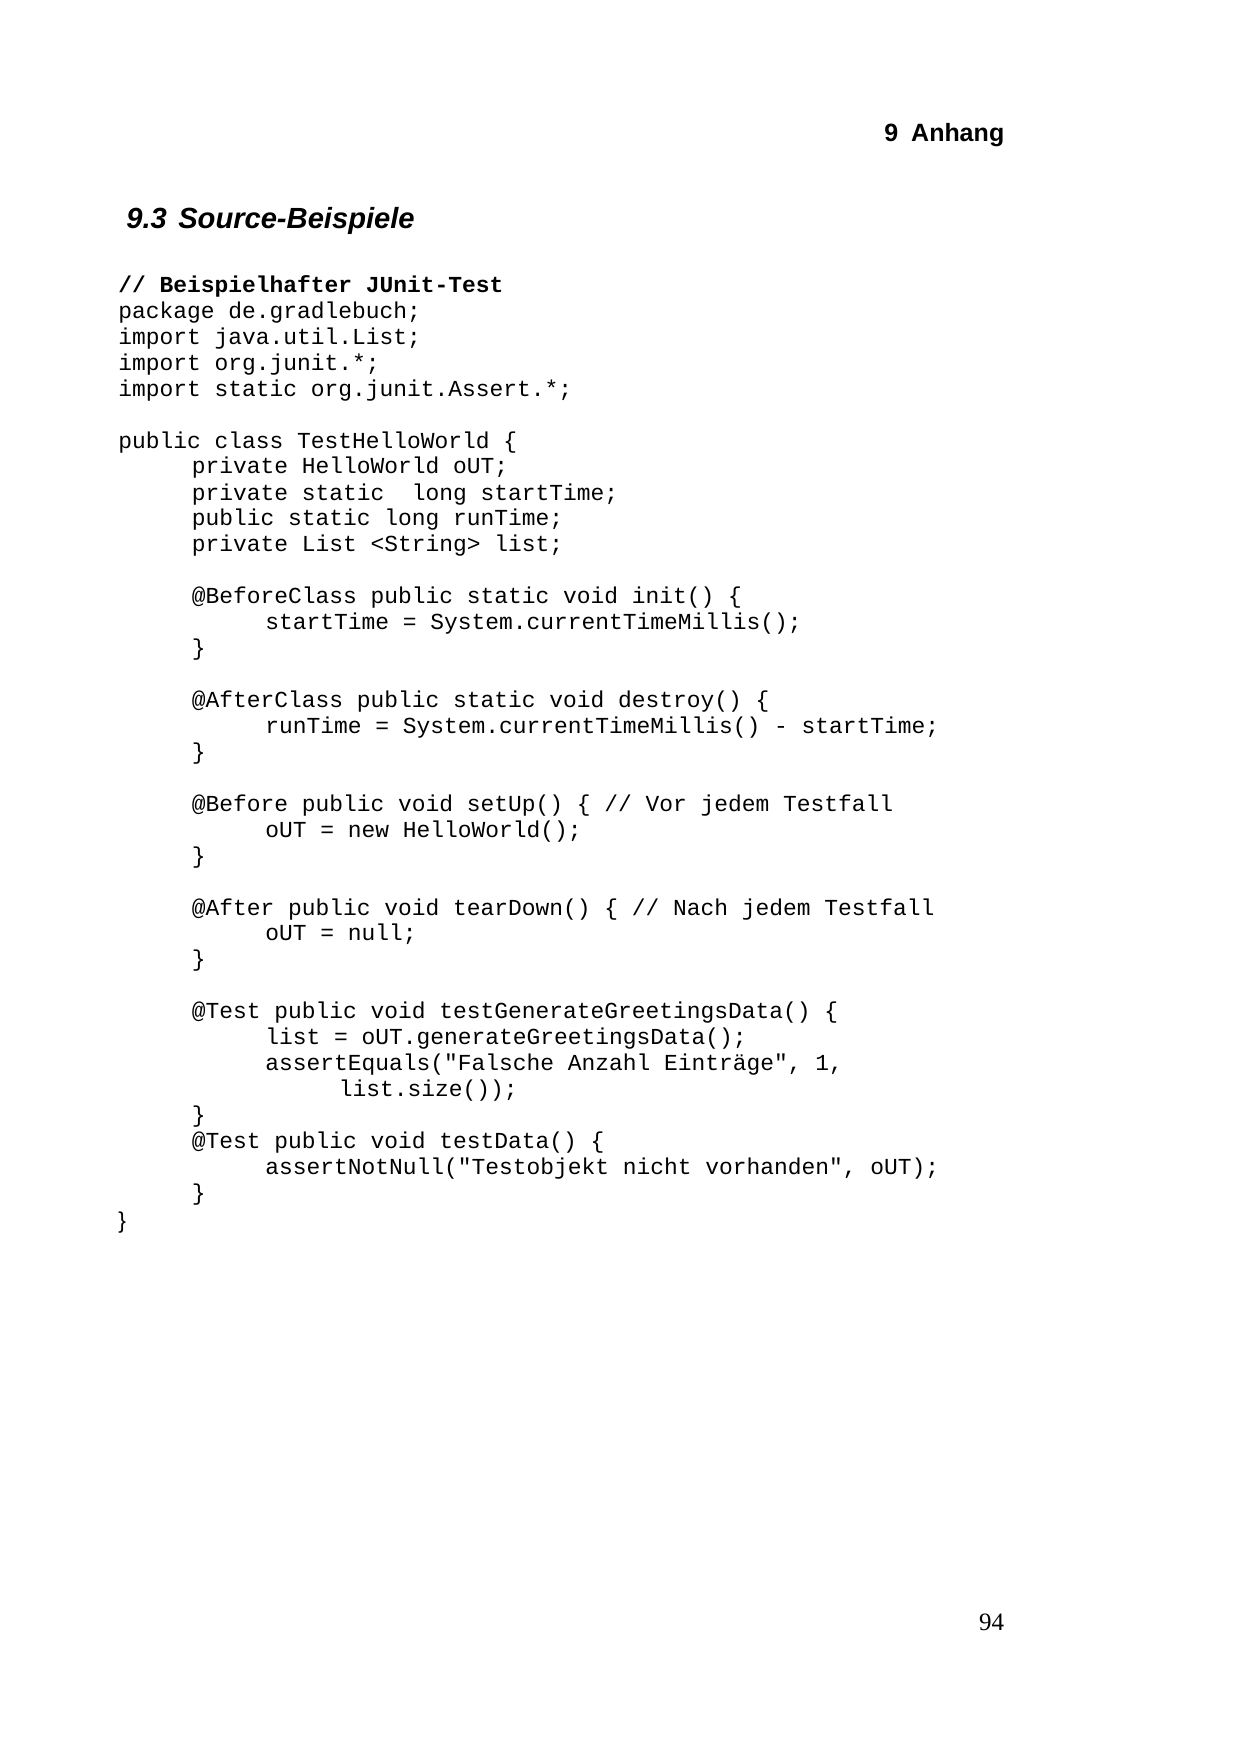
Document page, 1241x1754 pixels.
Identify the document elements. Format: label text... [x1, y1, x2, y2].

text assertNotNull("Testobjekt nicht vorhanden", oUT); [118, 1155, 1004, 1181]
text @BeforeClass public static void init() { [118, 584, 1004, 611]
text } [118, 740, 1004, 766]
text oUT = new HelloWorld(); [118, 818, 1004, 844]
text oUT = null; [118, 922, 1004, 948]
text public class TestHelloWorld { [118, 429, 1004, 455]
text @After public void tearDown() { // Nach jedem Testfall [118, 896, 1004, 922]
text } [118, 636, 1004, 662]
text assertEquals("Falsche Anzahl Einträge", 1, [118, 1051, 1004, 1077]
text runTime = System.currentTimeMillis() - startTime; [118, 714, 1004, 740]
text } [118, 948, 1004, 974]
text list.size()); [118, 1077, 1004, 1103]
text private HelloWorld oUT; [118, 455, 1004, 481]
text import static org.junit.Assert.*; [118, 377, 1004, 403]
text public static long runTime; [118, 507, 1004, 533]
subtitle Source-Beispiele [118, 201, 1004, 235]
text } [118, 1181, 1004, 1207]
text startTime = System.currentTimeMillis(); [118, 611, 1004, 636]
text import org.junit.*; [118, 351, 1004, 377]
text import java.util.List; [118, 325, 1004, 351]
text private static long startTime; [118, 481, 1004, 507]
text } [118, 844, 1004, 870]
text } [118, 1207, 1004, 1233]
text @Before public void setUp() { // Vor jedem Testfall [118, 792, 1004, 818]
text @Test public void testData() { [118, 1129, 1004, 1155]
text @Test public void testGenerateGreetingsData() { [118, 999, 1004, 1026]
text @AfterClass public static void destroy() { [118, 688, 1004, 714]
text // Beispielhafter JUnit-Test [118, 273, 1004, 299]
text package de.gradlebuch; [118, 299, 1004, 325]
text private List <String> list; [118, 533, 1004, 559]
text } [118, 1103, 1004, 1129]
text list = oUT.generateGreetingsData(); [118, 1026, 1004, 1051]
